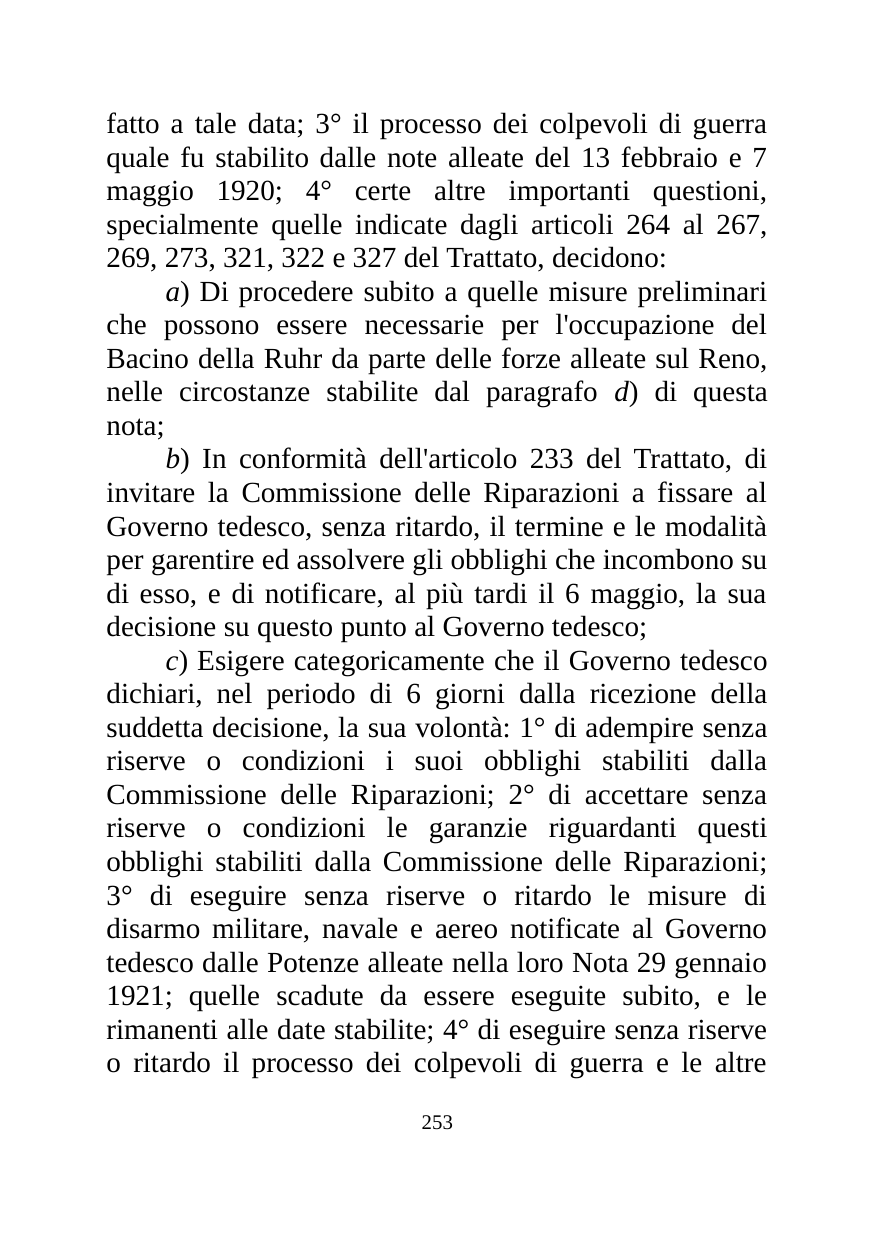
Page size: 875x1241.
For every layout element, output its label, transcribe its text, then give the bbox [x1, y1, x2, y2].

text c) Esigere categoricamente che il Governo tedesco dichiari, nel periodo di 6 giorni dalla ricezione della suddetta decisione, la sua volontà: 1° di adempire senza riserve o condizioni i suoi obblighi stabiliti dalla Commissione delle Riparazioni; 2° di accettare senza riserve o condizioni le garanzie riguardanti questi obblighi stabiliti dalla Commissione delle Riparazioni; 3° di eseguire senza riserve o ritardo le misure di disarmo militare, navale e aereo notificate al Governo tedesco dalle Potenze alleate nella loro Nota 29 gennaio 1921; quelle scadute da essere eseguite subito, e le rimanenti alle date stabilite; 4° di eseguire senza riserve o ritardo il processo dei colpevoli di guerra e le altre [106, 643, 768, 1079]
text fatto a tale data; 3° il processo dei colpevoli di guerra quale fu stabilito dalle note alleate del 13 febbraio e 7 maggio 1920; 4° certe altre importanti questioni, specialmente quelle indicate dagli articoli 264 al 267, 269, 273, 321, 322 e 327 del Trattato, decidono: [106, 106, 768, 274]
text a) Di procedere subito a quelle misure preliminari che possono essere necessarie per l'occupazione del Bacino della Ruhr da parte delle forze alleate sul Reno, nelle circostanze stabilite dal paragrafo d) di questa nota; [106, 274, 768, 442]
text b) In conformità dell'articolo 233 del Trattato, di invitare la Commissione delle Riparazioni a fissare al Governo tedesco, senza ritardo, il termine e le modalità per garentire ed assolvere gli obblighi che incombono su di esso, e di notificare, al più tardi il 6 maggio, la sua decisione su questo punto al Governo tedesco; [106, 442, 768, 643]
